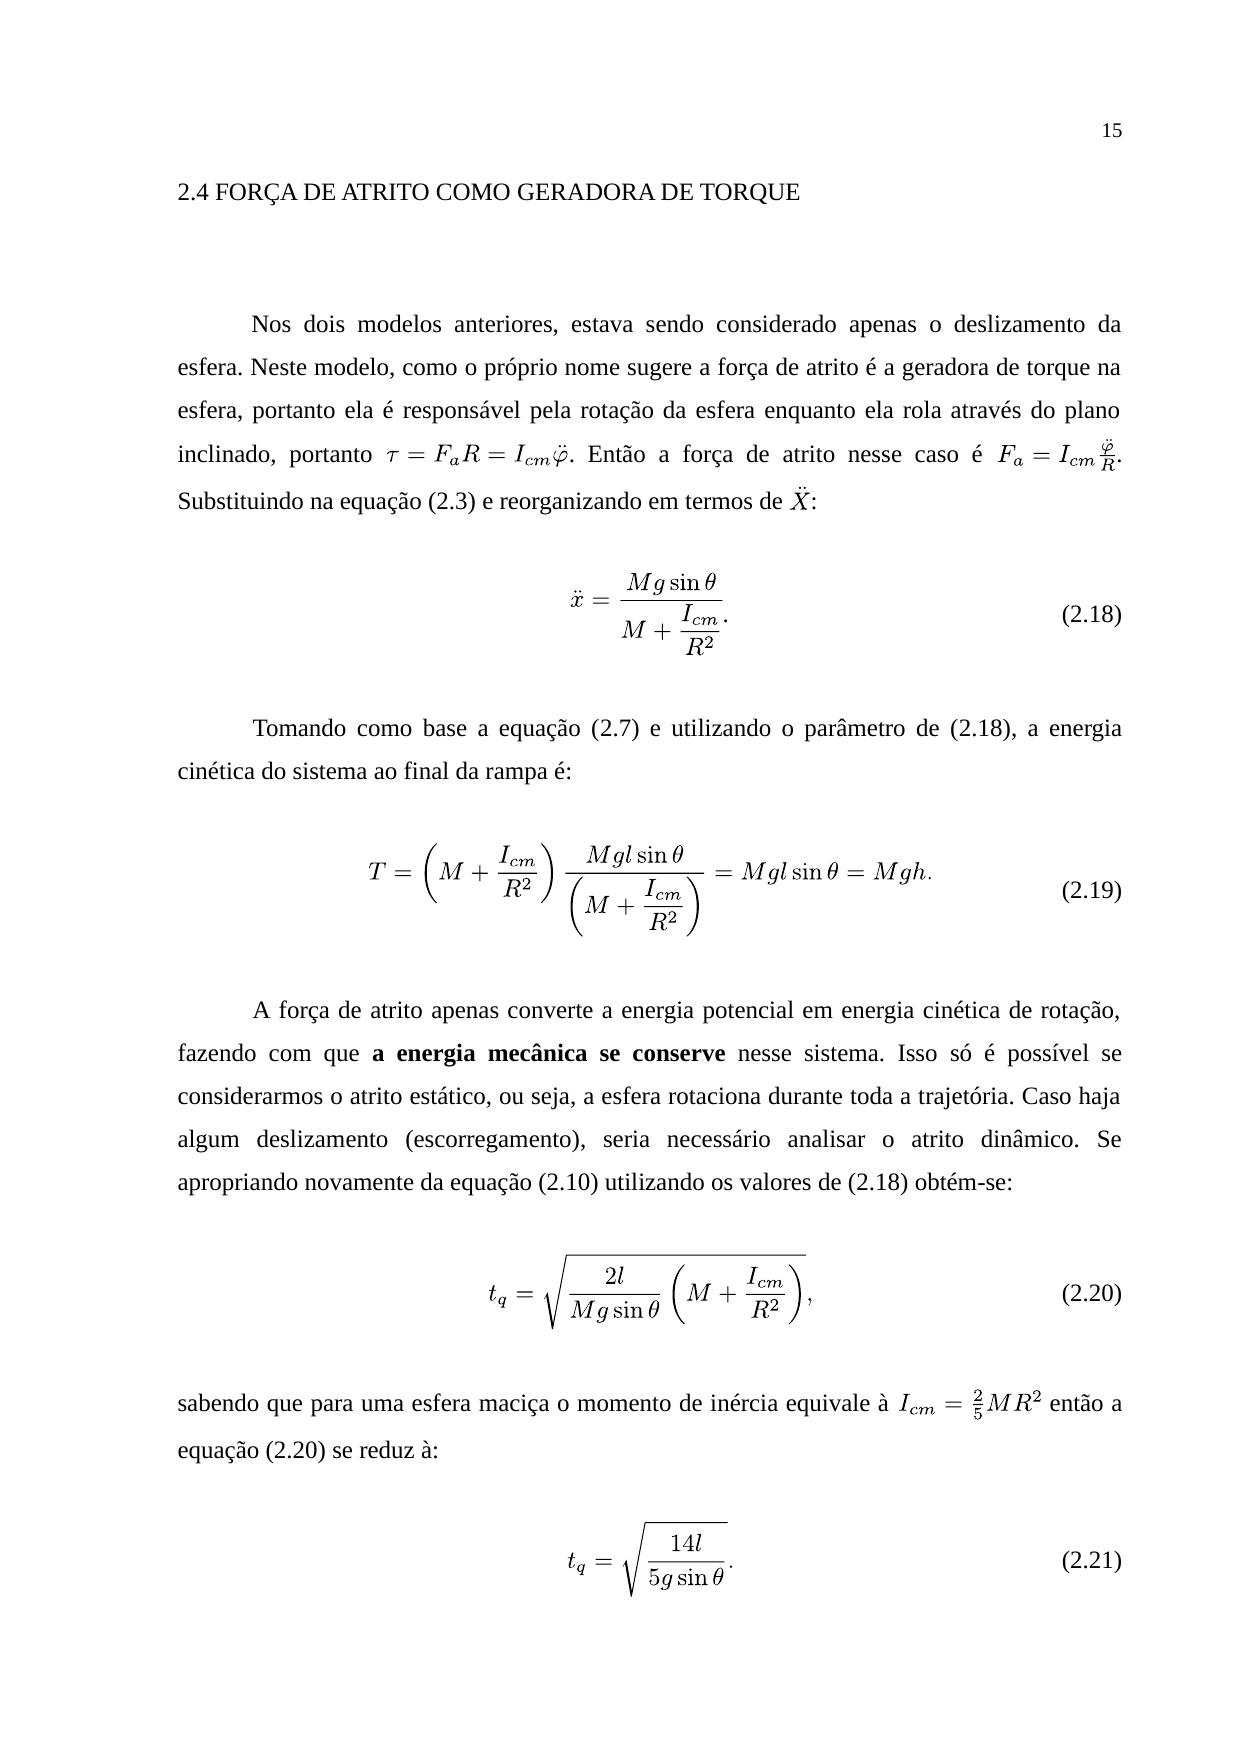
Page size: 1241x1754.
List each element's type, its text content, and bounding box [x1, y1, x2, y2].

text [177, 1254, 566, 1330]
text Tomando como base a equação (2.7) e utilizando o parâmetro de (2.18), a energia cinética do sistema ao final da rampa é: [177, 713, 1122, 785]
text (2.20) [553, 1254, 1122, 1330]
text (2.19) [177, 842, 1122, 937]
text Nos dois modelos anteriores, estava sendo considerado apenas o deslizamento da esfera. Neste modelo, como o próprio nome sugere a força de atrito é a geradora de torque na esfera, portanto ela é responsável pela rotação da esfera enquanto ela rola através do plano inclinado, portanto . Então a força de atrito nesse caso é . Substituindo na equação (2.3) e reorganizando em termos de : [177, 309, 1122, 515]
text (2.21) [177, 1521, 1122, 1598]
subtitle Força de atrito como geradora de Torque [177, 177, 1122, 206]
text sabendo que para uma esfera maciça o momento de inércia equivale à então a equação (2.20) se reduz à: [177, 1388, 1122, 1464]
text A força de atrito apenas converte a energia potencial em energia cinética de rotação, fazendo com que a energia mecânica se conserve nesse sistema. Isso só é possível se considerarmos o atrito estático, ou seja, a esfera rotaciona durante toda a trajetória. Caso haja algum deslizamento (escorregamento), seria necessário analisar o atrito dinâmico. Se apropriando novamente da equação (2.10) utilizando os valores de (2.18) obtém-se: [177, 995, 1122, 1196]
text . (2.18) [702, 572, 1122, 656]
text [177, 572, 711, 656]
